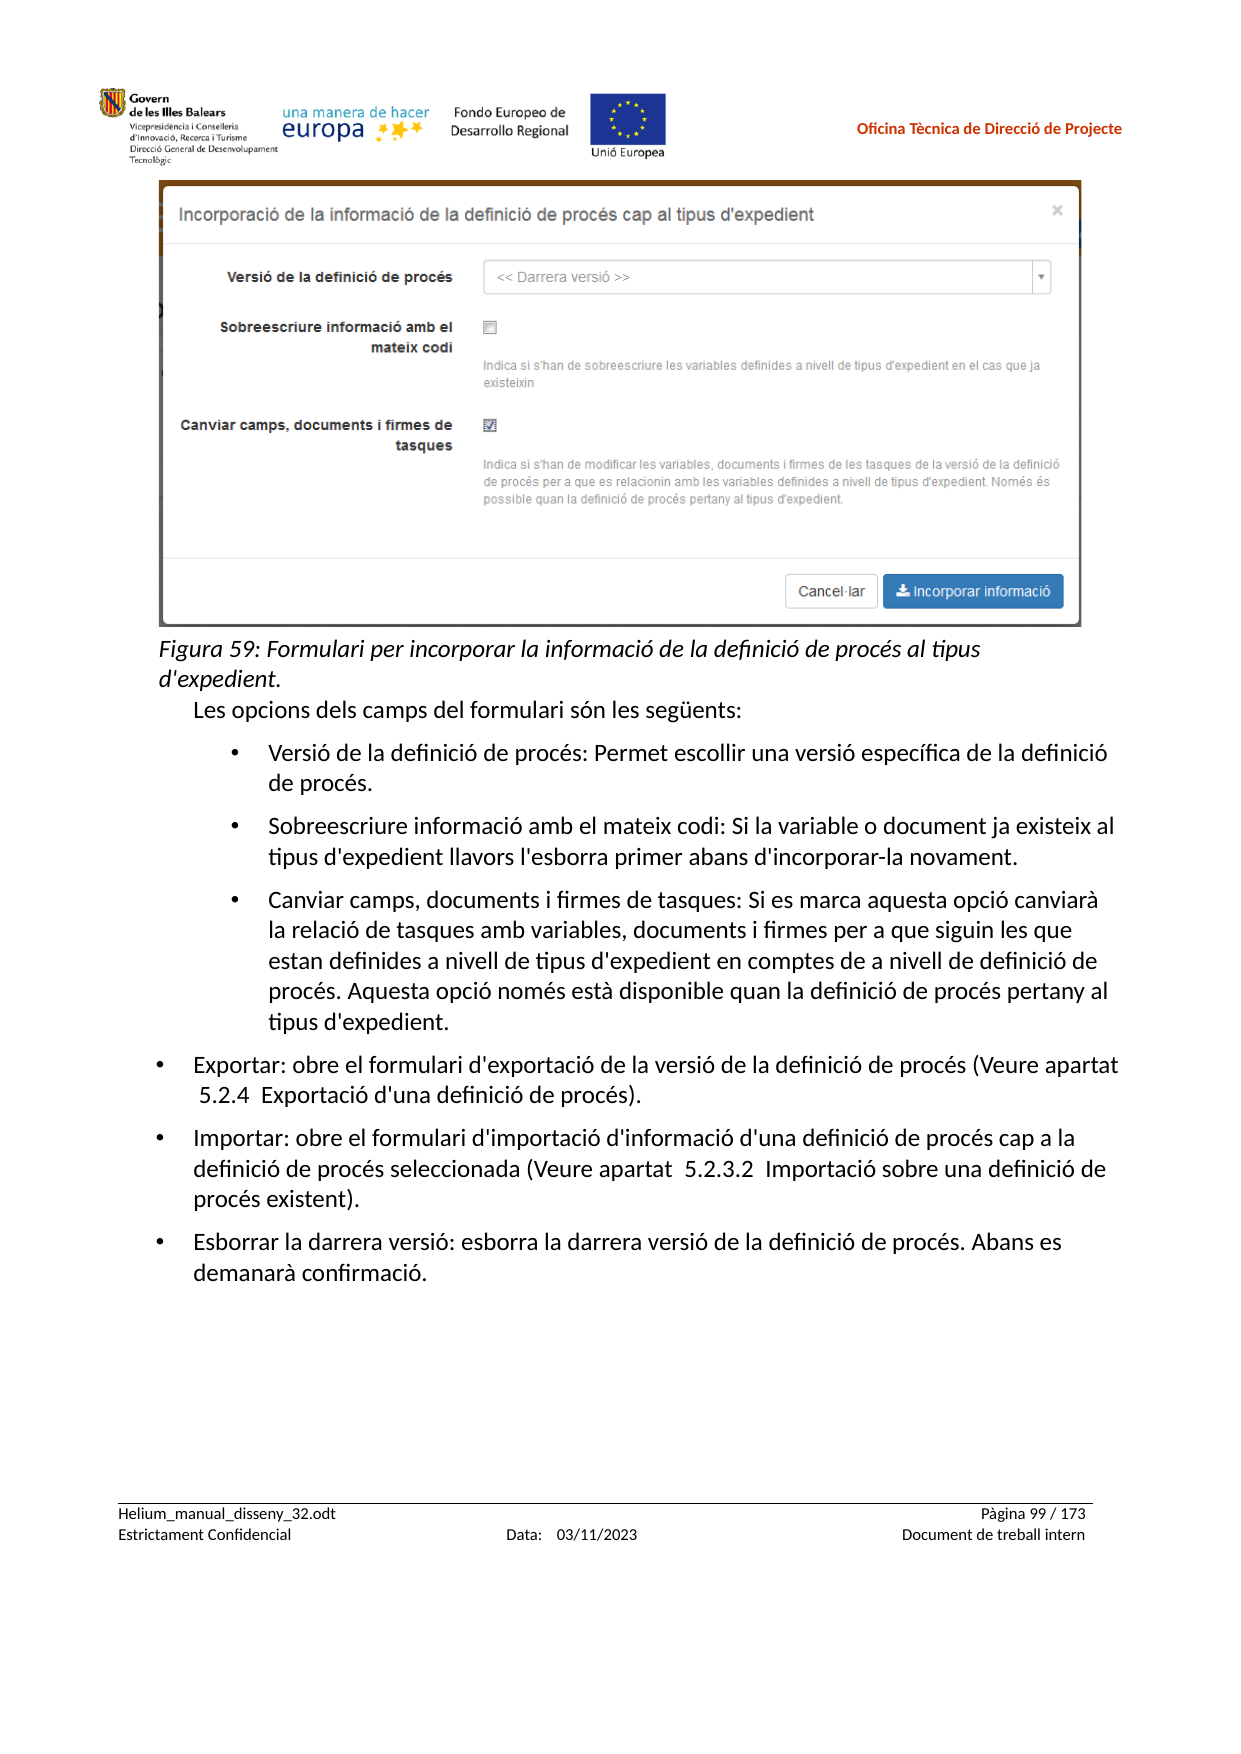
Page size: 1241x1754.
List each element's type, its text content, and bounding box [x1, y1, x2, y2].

list Versió de la definició de procés: Permet escollir una versió específica de la definició de procés. [231, 737, 1122, 798]
list Canviar camps, documents i firmes de tasques: Si es marca aquesta opció canviarà la relació de tasques amb variables, documents i firmes per a que siguin les que estan definides a nivell de tipus d'expedient en comptes de a nivell de definició de procés. Aquesta opció només està disponible quan la definició de procés pertany al tipus d'expedient. [231, 884, 1122, 1036]
picture [158, 180, 1082, 627]
list Importar: obre el formulari d'importació d'informació d'una definició de procés cap a la definició de procés seleccionada (Veure apartat 5.2.3.2 Importació sobre una definició de procés existent). [156, 1122, 1122, 1214]
text Figura 59: Formulari per incorporar la informació de la definició de procés al tipus d'expedient. [159, 627, 1081, 694]
picture [99, 87, 668, 166]
list Esborrar la darrera versió: esborra la darrera versió de la definició de procés. Abans es demanarà confirmació. [156, 1227, 1122, 1288]
list Sobreescriure informació amb el mateix codi: Si la variable o document ja existeix al tipus d'expedient llavors l'esborra primer abans d'incorporar-la novament. [231, 810, 1122, 871]
list Exportar: obre el formulari d'exportació de la versió de la definició de procés (Veure apartat 5.2.4 Exportació d'una definició de procés). [156, 1049, 1122, 1110]
text Les opcions dels camps del formulari són les següents: [118, 168, 1122, 724]
